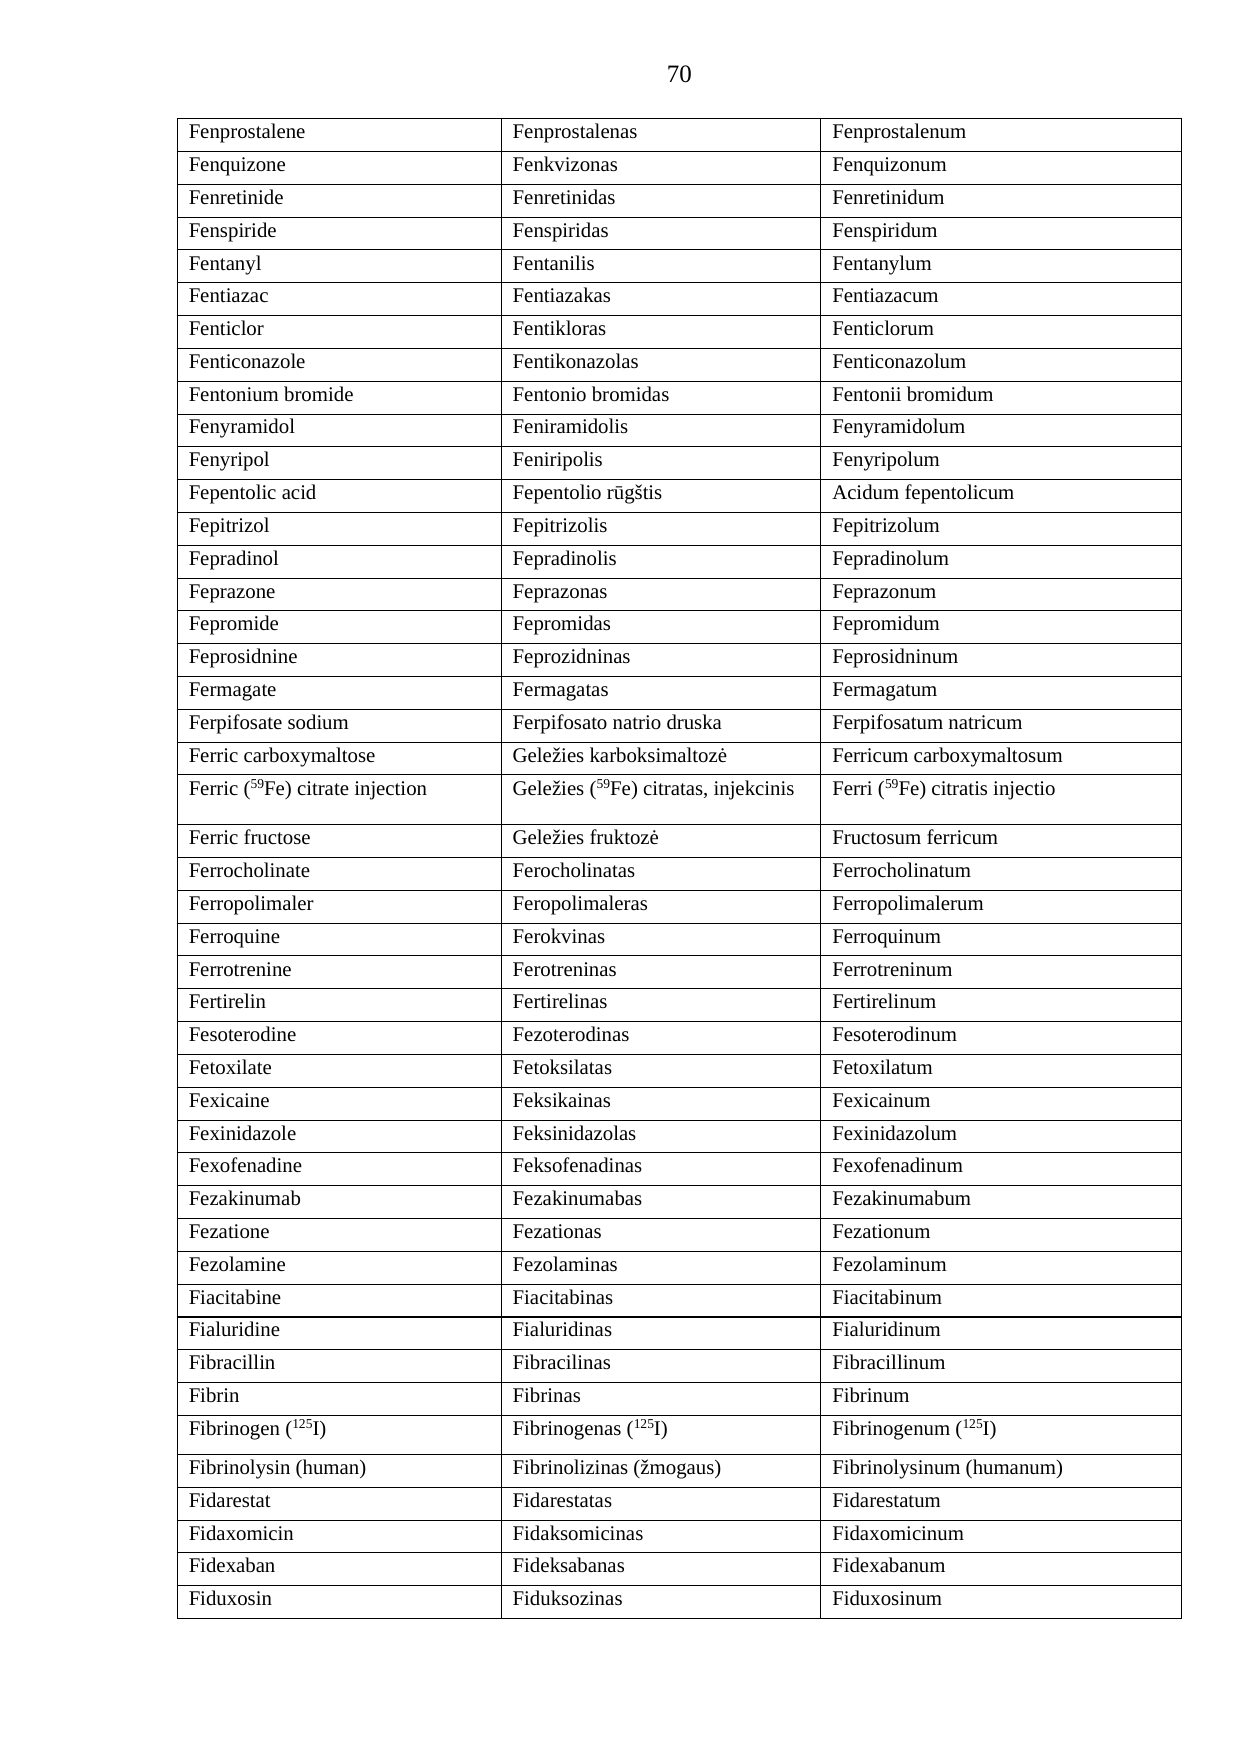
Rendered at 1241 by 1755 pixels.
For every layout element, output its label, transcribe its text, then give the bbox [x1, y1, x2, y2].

table_cell Fentikonazolas [502, 349, 820, 381]
table_cell Fexicainum [821, 1088, 1181, 1119]
table_cell Fenquizonum [821, 152, 1181, 184]
table_cell Ferrocholinate [178, 858, 501, 890]
table_cell Fepromidas [502, 611, 820, 643]
table_cell Fepitrizolis [502, 513, 820, 545]
table_cell Fenprostalenas [502, 119, 820, 151]
table_cell Ferric carboxymaltose [178, 743, 501, 774]
table_cell Ferroquine [178, 924, 501, 955]
table_cell Feksikainas [502, 1088, 820, 1119]
table_cell Fibrinas [502, 1383, 820, 1415]
table_cell Fezakinumabas [502, 1186, 820, 1218]
table_cell Fentiazac [178, 283, 501, 315]
table_cell Fenticonazolum [821, 349, 1181, 381]
table_cell Ferocholinatas [502, 858, 820, 890]
table_cell Fialuridine [178, 1318, 501, 1349]
table_cell Fibracillinum [821, 1350, 1181, 1382]
table_cell Fezakinumab [178, 1186, 501, 1218]
table_cell Ferokvinas [502, 924, 820, 955]
table_cell Fezatione [178, 1219, 501, 1251]
table_cell Feprozidninas [502, 644, 820, 676]
table_cell Fezolaminas [502, 1252, 820, 1283]
table_cell Feprosidninum [821, 644, 1181, 676]
table_cell Fezolaminum [821, 1252, 1181, 1283]
table_cell Fibrinum [821, 1383, 1181, 1415]
table_cell Fibrinogenum (125I) [821, 1416, 1181, 1454]
table_cell Fepitrizol [178, 513, 501, 545]
table_cell Fepentolic acid [178, 480, 501, 512]
table_cell Fibrinogenas (125I) [502, 1416, 820, 1454]
table_cell Feprosidnine [178, 644, 501, 676]
table_cell Fetoxilate [178, 1055, 501, 1087]
table_cell Ferotreninas [502, 956, 820, 988]
table_cell Fepitrizolum [821, 513, 1181, 545]
table_cell Ferri (59Fe) citratis injectio [821, 775, 1181, 824]
table_cell Fezolamine [178, 1252, 501, 1283]
table_cell Fexofenadinum [821, 1153, 1181, 1185]
table_cell Fibrinolysin (human) [178, 1455, 501, 1487]
table_cell Ferpifosatum natricum [821, 710, 1181, 742]
table_cell Fibrinolysinum (humanum) [821, 1455, 1181, 1487]
table_cell Fidaxomicin [178, 1521, 501, 1552]
table_cell Ferrotrenine [178, 956, 501, 988]
table_cell Fetoksilatas [502, 1055, 820, 1087]
table_cell Fenspiridum [821, 218, 1181, 249]
table_cell Fepromide [178, 611, 501, 643]
table_cell Ferrotreninum [821, 956, 1181, 988]
table_cell Fentonium bromide [178, 382, 501, 413]
table_cell Fertirelin [178, 989, 501, 1021]
table_cell Fiacitabine [178, 1285, 501, 1316]
table_cell Fialuridinum [821, 1318, 1181, 1349]
table_cell Fidarestatum [821, 1488, 1181, 1519]
table_cell Feprazonum [821, 579, 1181, 610]
table_cell Fideksabanas [502, 1553, 820, 1585]
table_cell Ferricum carboxymaltosum [821, 743, 1181, 774]
table_cell Fiduksozinas [502, 1586, 820, 1618]
table_cell Fialuridinas [502, 1318, 820, 1349]
table_cell Fenyripol [178, 447, 501, 479]
table_cell Fepradinolum [821, 546, 1181, 577]
table_cell Fezationum [821, 1219, 1181, 1251]
table_cell Fesoterodinum [821, 1022, 1181, 1054]
table_cell Fenspiride [178, 218, 501, 249]
table_cell Ferpifosato natrio druska [502, 710, 820, 742]
table_cell Ferropolimaler [178, 891, 501, 923]
table_cell Feksinidazolas [502, 1121, 820, 1152]
table_cell Fenspiridas [502, 218, 820, 249]
table_cell Fermagate [178, 677, 501, 709]
table_cell Fibracillin [178, 1350, 501, 1382]
table_cell Fibrinogen (125I) [178, 1416, 501, 1454]
table_cell Fentiazakas [502, 283, 820, 315]
table_cell Fenticonazole [178, 349, 501, 381]
table_cell Fiduxosin [178, 1586, 501, 1618]
table_cell Ferric (59Fe) citrate injection [178, 775, 501, 824]
table_cell Fesoterodine [178, 1022, 501, 1054]
table_cell Feksofenadinas [502, 1153, 820, 1185]
table_cell Fentanilis [502, 250, 820, 282]
table_cell Geležies karboksimaltozė [502, 743, 820, 774]
table_cell Fructosum ferricum [821, 825, 1181, 857]
table_cell Fibrin [178, 1383, 501, 1415]
table_cell Fentiazacum [821, 283, 1181, 315]
table_cell Fenretinidum [821, 185, 1181, 217]
table_cell Fexicaine [178, 1088, 501, 1119]
table_cell Fenyramidolum [821, 415, 1181, 446]
table_cell Fenkvizonas [502, 152, 820, 184]
table_cell Fezoterodinas [502, 1022, 820, 1054]
table_cell Fibrinolizinas (žmogaus) [502, 1455, 820, 1487]
table_cell Fezakinumabum [821, 1186, 1181, 1218]
table_cell Fexofenadine [178, 1153, 501, 1185]
table_cell Fenticlorum [821, 316, 1181, 348]
table_cell Fidaxomicinum [821, 1521, 1181, 1552]
table_cell Fepentolio rūgštis [502, 480, 820, 512]
table_cell Fenyramidol [178, 415, 501, 446]
table_cell Fiduxosinum [821, 1586, 1181, 1618]
table_cell Ferpifosate sodium [178, 710, 501, 742]
table_cell Fenyripolum [821, 447, 1181, 479]
table_cell Fenretinide [178, 185, 501, 217]
table_cell Fentanylum [821, 250, 1181, 282]
table_cell Fezationas [502, 1219, 820, 1251]
table_cell Fentikloras [502, 316, 820, 348]
table_cell Fidarestatas [502, 1488, 820, 1519]
table_cell Fentanyl [178, 250, 501, 282]
table_cell Fidarestat [178, 1488, 501, 1519]
table_cell Feprazone [178, 579, 501, 610]
table_cell Fexinidazole [178, 1121, 501, 1152]
table_cell Acidum fepentolicum [821, 480, 1181, 512]
table_cell Fepromidum [821, 611, 1181, 643]
table_cell Feprazonas [502, 579, 820, 610]
table_cell Fidexaban [178, 1553, 501, 1585]
table_cell Geležies fruktozė [502, 825, 820, 857]
table_cell Fenprostalenum [821, 119, 1181, 151]
table_cell Fexinidazolum [821, 1121, 1181, 1152]
table_cell Fenticlor [178, 316, 501, 348]
table_cell Ferric fructose [178, 825, 501, 857]
table_cell Ferroquinum [821, 924, 1181, 955]
table_cell Fentonii bromidum [821, 382, 1181, 413]
table_cell Feropolimaleras [502, 891, 820, 923]
table_cell Geležies (59Fe) citratas, injekcinis [502, 775, 820, 824]
table_cell Feniripolis [502, 447, 820, 479]
table_cell Fiacitabinas [502, 1285, 820, 1316]
table_cell Fertirelinum [821, 989, 1181, 1021]
table_cell Fertirelinas [502, 989, 820, 1021]
table_cell Fenretinidas [502, 185, 820, 217]
table_cell Fermagatum [821, 677, 1181, 709]
table_cell Fibracilinas [502, 1350, 820, 1382]
table_cell Fidaksomicinas [502, 1521, 820, 1552]
table_cell Fepradinolis [502, 546, 820, 577]
table_cell Fiacitabinum [821, 1285, 1181, 1316]
table_cell Fenquizone [178, 152, 501, 184]
table_cell Ferropolimalerum [821, 891, 1181, 923]
table_cell Feniramidolis [502, 415, 820, 446]
table_cell Fenprostalene [178, 119, 501, 151]
table_cell Fidexabanum [821, 1553, 1181, 1585]
table_cell Fentonio bromidas [502, 382, 820, 413]
table_cell Ferrocholinatum [821, 858, 1181, 890]
table_cell Fermagatas [502, 677, 820, 709]
table_cell Fetoxilatum [821, 1055, 1181, 1087]
table_cell Fepradinol [178, 546, 501, 577]
